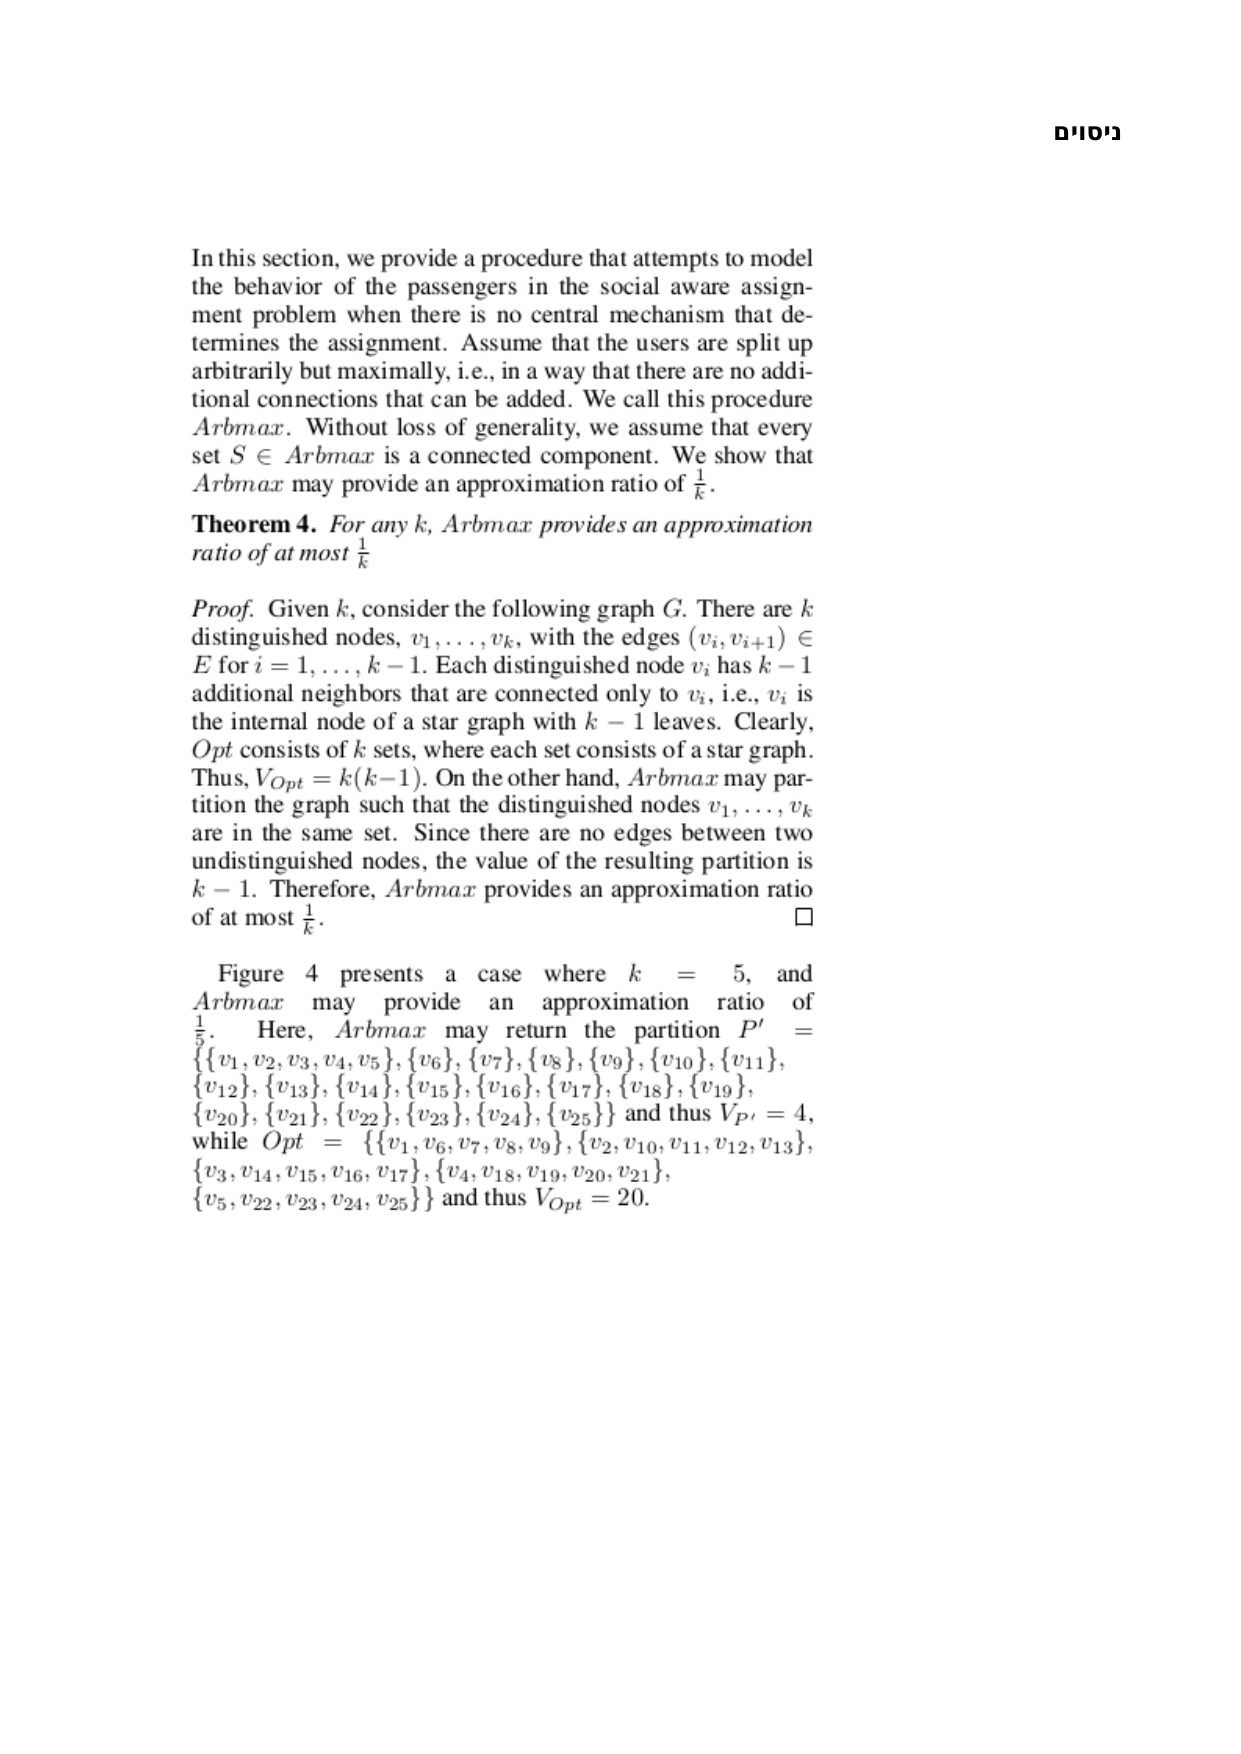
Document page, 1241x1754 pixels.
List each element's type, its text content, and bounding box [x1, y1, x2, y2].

picture [184, 236, 823, 1229]
text ניסוים [118, 118, 1122, 151]
